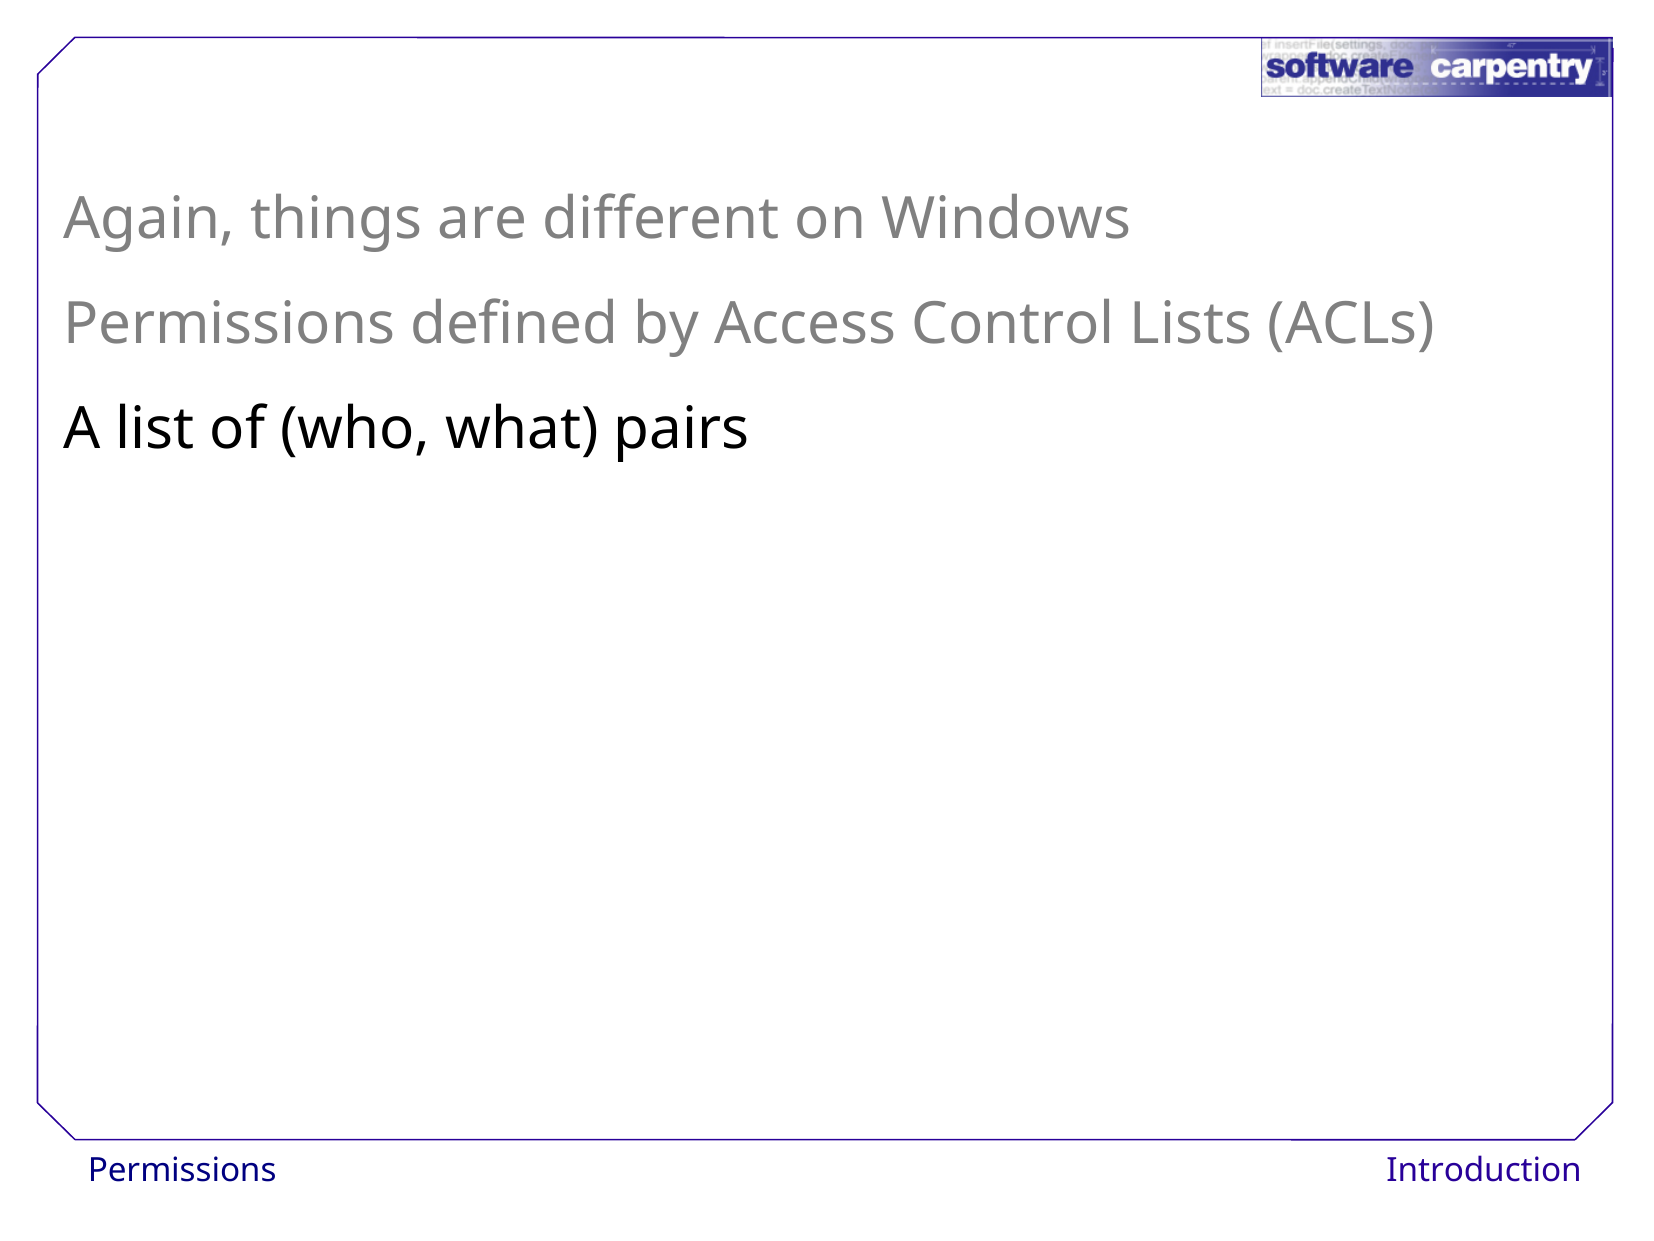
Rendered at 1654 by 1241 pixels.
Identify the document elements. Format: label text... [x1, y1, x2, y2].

text_box Again, things are different on Windows Permissions defined by Access Control Lists (ACLs) A list of (who, what) pairs [48, 138, 1601, 469]
picture [1261, 39, 1613, 97]
